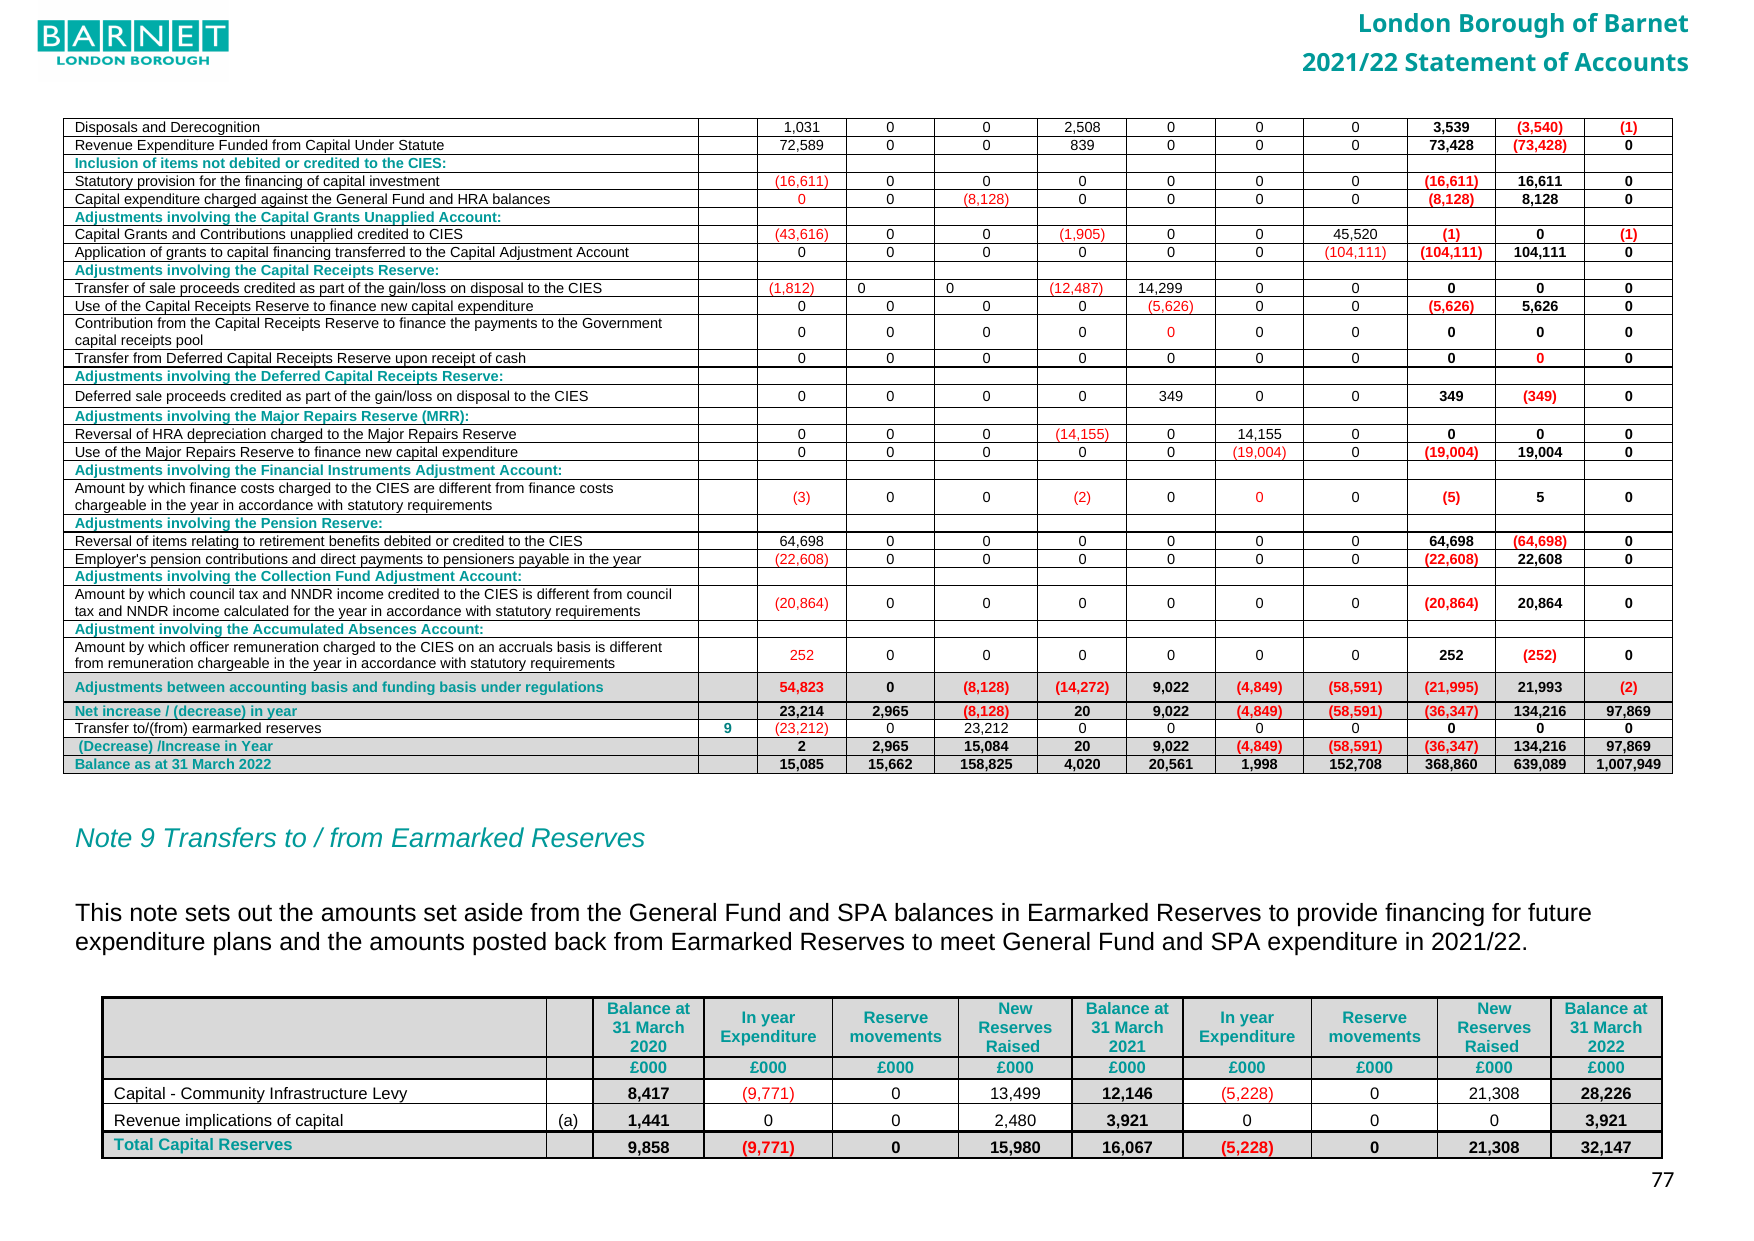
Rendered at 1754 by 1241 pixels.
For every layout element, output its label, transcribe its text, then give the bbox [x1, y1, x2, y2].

table_cell 0 [1585, 280, 1672, 296]
table_cell 0 [1184, 1104, 1311, 1130]
table_cell 16,611 [1496, 173, 1584, 189]
table_cell [935, 621, 1037, 637]
table_cell 0 [1312, 1104, 1437, 1130]
table_cell 0 [1304, 190, 1407, 207]
table_cell [758, 155, 846, 172]
table_cell Revenue Expenditure Funded from Capital Under Statute [64, 137, 698, 154]
table_cell [699, 443, 757, 460]
table_cell (36,347) [1408, 738, 1495, 755]
table_header In year Expenditure [1184, 999, 1311, 1056]
table_cell [1216, 621, 1303, 637]
table_cell 0 [847, 226, 934, 243]
table_cell 0 [1585, 385, 1672, 407]
table_cell 13,499 [959, 1080, 1071, 1103]
table_cell [935, 515, 1037, 531]
table_cell 5 [1496, 480, 1584, 514]
table_cell 0 [1585, 443, 1672, 460]
table_cell (23,212) [758, 720, 846, 737]
table_cell Transfer from Deferred Capital Receipts Reserve upon receipt of cash [64, 350, 698, 366]
table_cell 0 [1585, 425, 1672, 442]
table_cell £000 [1438, 1058, 1550, 1078]
table_cell (8,128) [935, 190, 1037, 207]
table_cell [699, 550, 757, 567]
table_cell 158,825 [935, 756, 1037, 773]
table_cell 20,864 [1496, 586, 1584, 619]
table_cell 0 [1216, 190, 1303, 207]
table_cell 0 [847, 443, 934, 460]
table_cell 0 [935, 638, 1037, 672]
table_cell 0 [1585, 350, 1672, 366]
table_cell 0 [1038, 315, 1126, 349]
table_cell Balance as at 31 March 2022 [64, 756, 698, 773]
table_cell [699, 297, 757, 314]
table_cell [699, 515, 757, 531]
table_cell [1038, 461, 1126, 479]
table_cell [1216, 262, 1303, 278]
table_cell 9,022 [1127, 673, 1215, 701]
table_cell 0 [1216, 350, 1303, 366]
table_cell 0 [935, 315, 1037, 349]
table_cell (1,812) [758, 280, 846, 296]
table_header Balance at 31 March 2021 [1073, 999, 1182, 1056]
table_cell 0 [847, 550, 934, 567]
table_cell 0 [1304, 443, 1407, 460]
table_cell [1216, 155, 1303, 172]
table_cell [847, 408, 934, 424]
table_cell 21,308 [1438, 1133, 1550, 1157]
table_cell [1496, 568, 1584, 585]
table_cell 0 [1438, 1104, 1550, 1130]
table_cell [758, 568, 846, 585]
table_cell 8,128 [1496, 190, 1584, 207]
table_cell [1304, 208, 1407, 225]
table_cell [1127, 368, 1215, 384]
table_cell (3) [758, 480, 846, 514]
table_cell 0 [1216, 638, 1303, 672]
table_cell 0 [1408, 315, 1495, 349]
table_cell (4,849) [1216, 703, 1303, 719]
table_cell 0 [1585, 720, 1672, 737]
table_cell 0 [1127, 226, 1215, 243]
table_cell 0 [1408, 350, 1495, 366]
table_cell 0 [847, 173, 934, 189]
table_cell 0 [1304, 350, 1407, 366]
table_cell (8,128) [935, 703, 1037, 719]
table_header New Reserves Raised [1438, 999, 1550, 1056]
table_cell [547, 1058, 592, 1078]
table_cell Adjustments involving the Capital Grants Unapplied Account: [64, 208, 698, 225]
table_cell [1585, 368, 1672, 384]
table_cell 252 [1408, 638, 1495, 672]
table_cell [1408, 262, 1495, 278]
table_cell [1408, 155, 1495, 172]
table_cell 0 [1496, 226, 1584, 243]
table_cell Deferred sale proceeds credited as part of the gain/loss on disposal to the CIES [64, 385, 698, 407]
table_cell [935, 155, 1037, 172]
table_cell [547, 1133, 592, 1157]
table_cell [699, 350, 757, 366]
table_cell 0 [1038, 385, 1126, 407]
table_cell (16,611) [1408, 173, 1495, 189]
table_cell 14,155 [1216, 425, 1303, 442]
table_cell 0 [1408, 425, 1495, 442]
table_cell 0 [758, 350, 846, 366]
table_cell [699, 533, 757, 549]
table_cell [699, 385, 757, 407]
table_cell [758, 621, 846, 637]
table_cell Employer's pension contributions and direct payments to pensioners payable in the year [64, 550, 698, 567]
table_cell 15,085 [758, 756, 846, 773]
table_cell £000 [1552, 1058, 1661, 1078]
table_cell (349) [1496, 385, 1584, 407]
table_cell 0 [1216, 119, 1303, 136]
table_cell [699, 262, 757, 278]
table_cell 0 [847, 720, 934, 737]
table_cell 0 [1304, 586, 1407, 619]
table_cell 22,608 [1496, 550, 1584, 567]
table_cell [1496, 368, 1584, 384]
table_cell [1496, 515, 1584, 531]
table_cell 45,520 [1304, 226, 1407, 243]
table_cell 0 [833, 1133, 958, 1157]
table_cell [699, 673, 757, 701]
table_cell [758, 262, 846, 278]
table_cell £000 [1312, 1058, 1437, 1078]
table_cell 0 [758, 425, 846, 442]
table_cell 0 [1216, 173, 1303, 189]
table_cell [1038, 568, 1126, 585]
table_cell (2) [1038, 480, 1126, 514]
table_cell Amount by which officer remuneration charged to the CIES on an accruals basis is different from remuneration chargeable in the year in accordance with statutory requirements [64, 638, 698, 672]
table_cell 0 [1216, 315, 1303, 349]
table_header Balance at 31 March 2022 [1552, 999, 1661, 1056]
table_cell (12,487) [1038, 280, 1126, 296]
table_cell 0 [1304, 119, 1407, 136]
table_cell 8,417 [594, 1080, 703, 1103]
table_cell [758, 408, 846, 424]
table_cell 0 [847, 480, 934, 514]
table_cell Inclusion of items not debited or credited to the CIES: [64, 155, 698, 172]
table_cell 0 [1038, 297, 1126, 314]
table_cell 0 [1585, 533, 1672, 549]
table_cell [699, 244, 757, 261]
table_cell 252 [758, 638, 846, 672]
table_cell 15,980 [959, 1133, 1071, 1157]
table_cell 0 [758, 443, 846, 460]
table_cell 9,022 [1127, 703, 1215, 719]
table_cell [1127, 262, 1215, 278]
table_cell £000 [1073, 1058, 1182, 1078]
table_cell 349 [1127, 385, 1215, 407]
table_cell [699, 119, 757, 136]
table_cell £000 [833, 1058, 958, 1078]
table_cell 0 [1585, 480, 1672, 514]
table_cell [1038, 262, 1126, 278]
table_cell 0 [935, 244, 1037, 261]
table_cell 0 [1216, 586, 1303, 619]
table_cell Use of the Major Repairs Reserve to finance new capital expenditure [64, 443, 698, 460]
table_cell (22,608) [1408, 550, 1495, 567]
table_cell (5,228) [1184, 1133, 1311, 1157]
table_cell 0 [935, 586, 1037, 619]
table_cell [758, 368, 846, 384]
table_cell £000 [594, 1058, 703, 1078]
table_cell [699, 208, 757, 225]
table_cell 0 [1496, 720, 1584, 737]
table_cell (Decrease) /Increase in Year [64, 738, 698, 755]
table_cell 0 [935, 137, 1037, 154]
table_cell 0 [1216, 280, 1303, 296]
table_cell 0 [1585, 315, 1672, 349]
table_cell 0 [1585, 173, 1672, 189]
table_cell 97,869 [1585, 703, 1672, 719]
table_cell 0 [1216, 720, 1303, 737]
table_cell [758, 461, 846, 479]
table_cell 20 [1038, 703, 1126, 719]
table_cell (9,771) [705, 1133, 832, 1157]
table_cell (4,849) [1216, 738, 1303, 755]
table_cell [847, 208, 934, 225]
table_cell 0 [1127, 244, 1215, 261]
table_cell 0 [1216, 226, 1303, 243]
table_cell 0 [1304, 638, 1407, 672]
table_cell 0 [1585, 244, 1672, 261]
table_cell 0 [1304, 280, 1407, 296]
table_cell 0 [1585, 638, 1672, 672]
table_cell (1) [1585, 119, 1672, 136]
table_cell (1) [1585, 226, 1672, 243]
table_cell 21,308 [1438, 1080, 1550, 1103]
table_cell [1127, 568, 1215, 585]
table_header [104, 999, 546, 1056]
table_cell 0 [1127, 550, 1215, 567]
table_cell Amount by which council tax and NNDR income credited to the CIES is different from council tax and NNDR income calculated for the year in accordance with statutory requirements [64, 586, 698, 619]
table_cell 0 [847, 297, 934, 314]
table_cell [1496, 208, 1584, 225]
table_cell (16,611) [758, 173, 846, 189]
table_cell [1585, 208, 1672, 225]
table_cell (36,347) [1408, 703, 1495, 719]
table_cell (58,591) [1304, 703, 1407, 719]
table_cell 0 [1216, 550, 1303, 567]
table_cell 0 [1127, 480, 1215, 514]
table_cell [1127, 408, 1215, 424]
table_cell [847, 461, 934, 479]
table_cell 0 [1304, 137, 1407, 154]
table_cell [699, 425, 757, 442]
table_cell 0 [847, 137, 934, 154]
table_cell Transfer of sale proceeds credited as part of the gain/loss on disposal to the CIES [64, 280, 698, 296]
table_cell (58,591) [1304, 673, 1407, 701]
table_cell 0 [1304, 425, 1407, 442]
table_cell 97,869 [1585, 738, 1672, 755]
table_cell 0 [1304, 480, 1407, 514]
table_cell 0 [1408, 720, 1495, 737]
table_cell 19,004 [1496, 443, 1584, 460]
table_cell [699, 408, 757, 424]
table_cell (8,128) [1408, 190, 1495, 207]
table_cell 0 [1127, 586, 1215, 619]
table_cell Capital Grants and Contributions unapplied credited to CIES [64, 226, 698, 243]
table_cell (252) [1496, 638, 1584, 672]
table_cell Reversal of items relating to retirement benefits debited or credited to the CIES [64, 533, 698, 549]
table_cell [699, 480, 757, 514]
table_cell [1496, 408, 1584, 424]
table_cell [1408, 621, 1495, 637]
table_cell 1,007,949 [1585, 756, 1672, 773]
subtitle Note 9 Transfers to / from Earmarked Reserves [75, 822, 1689, 853]
table_cell 0 [1312, 1080, 1437, 1103]
table_cell 9,022 [1127, 738, 1215, 755]
table_cell 0 [1216, 297, 1303, 314]
table_cell [1585, 155, 1672, 172]
table_cell Use of the Capital Receipts Reserve to finance new capital expenditure [64, 297, 698, 314]
table_cell 0 [1304, 173, 1407, 189]
table_cell 0 [935, 173, 1037, 189]
table_cell [1216, 515, 1303, 531]
table_cell [1585, 461, 1672, 479]
table_cell 0 [1127, 173, 1215, 189]
table_cell 15,084 [935, 738, 1037, 755]
table_cell 0 [1038, 586, 1126, 619]
table_header New Reserves Raised [959, 999, 1071, 1056]
table_cell 0 [1038, 244, 1126, 261]
table_cell 0 [935, 226, 1037, 243]
table_cell [699, 280, 757, 296]
table_cell 0 [1312, 1133, 1437, 1157]
table_cell [1216, 208, 1303, 225]
table_cell 0 [847, 533, 934, 549]
table_cell [104, 1058, 546, 1078]
table_cell £000 [1184, 1058, 1311, 1078]
table_cell [1585, 621, 1672, 637]
table_cell (58,591) [1304, 738, 1407, 755]
table_cell 0 [847, 586, 934, 619]
table_cell 2,480 [959, 1104, 1071, 1130]
table_cell 0 [935, 385, 1037, 407]
table_cell [847, 368, 934, 384]
table_cell 0 [935, 119, 1037, 136]
table_cell 0 [1038, 173, 1126, 189]
table_cell [699, 226, 757, 243]
table_cell 64,698 [758, 533, 846, 549]
table_cell 0 [833, 1080, 958, 1103]
table_cell [935, 208, 1037, 225]
table_cell 4,020 [1038, 756, 1126, 773]
table_cell 0 [1038, 533, 1126, 549]
table_cell 23,214 [758, 703, 846, 719]
table_cell [1038, 368, 1126, 384]
table_cell 0 [1038, 350, 1126, 366]
table_cell 0 [935, 533, 1037, 549]
table_cell 0 [1127, 137, 1215, 154]
table_cell 0 [758, 244, 846, 261]
table_cell [1038, 515, 1126, 531]
table_cell 0 [847, 190, 934, 207]
table_cell 0 [847, 119, 934, 136]
table_cell 0 [935, 297, 1037, 314]
table_cell (22,608) [758, 550, 846, 567]
table_cell 0 [1304, 550, 1407, 567]
table_cell (14,155) [1038, 425, 1126, 442]
table_cell 72,589 [758, 137, 846, 154]
table_cell 0 [758, 190, 846, 207]
table_cell (2) [1585, 673, 1672, 701]
table_cell [1408, 568, 1495, 585]
table_cell (64,698) [1496, 533, 1584, 549]
table_cell [1585, 515, 1672, 531]
table_cell 134,216 [1496, 703, 1584, 719]
table_cell 3,921 [1073, 1104, 1182, 1130]
table_cell 54,823 [758, 673, 846, 701]
table_cell [1127, 461, 1215, 479]
table_cell 0 [847, 425, 934, 442]
table_cell (43,616) [758, 226, 846, 243]
table_cell 1,441 [594, 1104, 703, 1130]
table_cell 0 [1304, 297, 1407, 314]
table_cell 0 [758, 297, 846, 314]
table_cell [699, 155, 757, 172]
table_cell 0 [1127, 425, 1215, 442]
table_cell (8,128) [935, 673, 1037, 701]
table_cell [1038, 408, 1126, 424]
table_cell [1038, 208, 1126, 225]
table_cell 104,111 [1496, 244, 1584, 261]
table_cell [847, 621, 934, 637]
table_cell [1038, 621, 1126, 637]
table_cell 9 [699, 720, 757, 737]
table_cell [699, 738, 757, 755]
table_header Reserve movements [1312, 999, 1437, 1056]
table_cell 28,226 [1552, 1080, 1661, 1103]
table_cell 2,508 [1038, 119, 1126, 136]
table_cell 0 [847, 673, 934, 701]
table_cell 0 [847, 280, 934, 296]
table_cell 0 [1585, 137, 1672, 154]
table_cell [758, 515, 846, 531]
table_cell 0 [1304, 385, 1407, 407]
table_cell 0 [1496, 425, 1584, 442]
table_cell [847, 155, 934, 172]
table_cell 20 [1038, 738, 1126, 755]
table_cell (5,228) [1184, 1080, 1311, 1103]
table_cell 0 [1038, 550, 1126, 567]
table_cell [1408, 408, 1495, 424]
table_cell 0 [1585, 550, 1672, 567]
table_cell 12,146 [1073, 1080, 1182, 1103]
table_cell [1496, 262, 1584, 278]
table_cell (3,540) [1496, 119, 1584, 136]
table_cell 0 [1038, 443, 1126, 460]
table_cell Adjustments involving the Major Repairs Reserve (MRR): [64, 408, 698, 424]
table_cell [1408, 515, 1495, 531]
table_cell [699, 756, 757, 773]
table_cell Disposals and Derecognition [64, 119, 698, 136]
table_cell Capital expenditure charged against the General Fund and HRA balances [64, 190, 698, 207]
table_cell [935, 461, 1037, 479]
text This note sets out the amounts set aside from the General Fund and SPA balances in Earmarked Reserves to provide financing for future expenditure plans and the amounts posted back from Earmarked Reserves to meet General Fund and SPA expenditure in 2021/22. [75, 898, 1689, 956]
table_cell Statutory provision for the financing of capital investment [64, 173, 698, 189]
table_cell [1585, 408, 1672, 424]
table_cell 0 [1585, 297, 1672, 314]
table_cell (104,111) [1408, 244, 1495, 261]
table_cell Application of grants to capital financing transferred to the Capital Adjustment Account [64, 244, 698, 261]
table_cell 14,299 [1127, 280, 1215, 296]
table_cell 0 [1127, 190, 1215, 207]
table_cell (1,905) [1038, 226, 1126, 243]
table_cell [699, 703, 757, 719]
table_cell (1) [1408, 226, 1495, 243]
table_cell Adjustments between accounting basis and funding basis under regulations [64, 673, 698, 701]
table_cell [1304, 515, 1407, 531]
table_cell 21,993 [1496, 673, 1584, 701]
table_cell 0 [1216, 480, 1303, 514]
table_cell 0 [1038, 190, 1126, 207]
table_cell 0 [847, 638, 934, 672]
table_cell 0 [1127, 119, 1215, 136]
table_cell 15,662 [847, 756, 934, 773]
table_cell 0 [1408, 280, 1495, 296]
table_cell 0 [705, 1104, 832, 1130]
table_cell [1408, 208, 1495, 225]
table_cell 134,216 [1496, 738, 1584, 755]
table_cell [847, 262, 934, 278]
table_cell 368,860 [1408, 756, 1495, 773]
table_cell 20,561 [1127, 756, 1215, 773]
table_cell (19,004) [1216, 443, 1303, 460]
table_cell Transfer to/(from) earmarked reserves [64, 720, 698, 737]
table_cell 0 [1127, 638, 1215, 672]
table_cell 0 [1127, 720, 1215, 737]
table_cell [1216, 408, 1303, 424]
table_cell 0 [935, 550, 1037, 567]
table_cell 0 [935, 443, 1037, 460]
table_cell 0 [935, 280, 1037, 296]
table_cell 0 [1127, 533, 1215, 549]
table_cell [1127, 621, 1215, 637]
table_cell Reversal of HRA depreciation charged to the Major Repairs Reserve [64, 425, 698, 442]
table_cell [547, 1080, 592, 1103]
table_cell Adjustments involving the Collection Fund Adjustment Account: [64, 568, 698, 585]
table_cell (5,626) [1408, 297, 1495, 314]
table_cell 0 [1216, 385, 1303, 407]
table_cell 0 [1216, 533, 1303, 549]
table_cell 349 [1408, 385, 1495, 407]
table_cell Revenue implications of capital [104, 1104, 546, 1130]
table_cell [699, 368, 757, 384]
table_cell [1127, 515, 1215, 531]
table_cell (73,428) [1496, 137, 1584, 154]
table_cell Amount by which finance costs charged to the CIES are different from finance costs chargeable in the year in accordance with statutory requirements [64, 480, 698, 514]
table_cell 3,539 [1408, 119, 1495, 136]
table_header [547, 999, 592, 1056]
table_cell [1496, 155, 1584, 172]
table_cell 9,858 [594, 1133, 703, 1157]
table_cell [1496, 621, 1584, 637]
table_cell [847, 515, 934, 531]
table_cell Net increase / (decrease) in year [64, 703, 698, 719]
table_cell (a) [547, 1104, 592, 1130]
table_cell [1038, 155, 1126, 172]
table_cell 0 [1304, 533, 1407, 549]
table_cell [847, 568, 934, 585]
table_cell [1304, 408, 1407, 424]
table_cell [699, 586, 757, 619]
table_cell [935, 262, 1037, 278]
table_cell Adjustments involving the Deferred Capital Receipts Reserve: [64, 368, 698, 384]
table_cell (4,849) [1216, 673, 1303, 701]
table_cell Adjustments involving the Capital Receipts Reserve: [64, 262, 698, 278]
table_cell 0 [1127, 315, 1215, 349]
table_cell 0 [1304, 315, 1407, 349]
table_cell 0 [847, 315, 934, 349]
table_cell 0 [758, 385, 846, 407]
table_cell 5,626 [1496, 297, 1584, 314]
table_cell 0 [935, 480, 1037, 514]
table_cell (5,626) [1127, 297, 1215, 314]
table_cell 0 [1304, 720, 1407, 737]
table_header In year Expenditure [705, 999, 832, 1056]
table_cell Capital - Community Infrastructure Levy [104, 1080, 546, 1103]
table_cell 73,428 [1408, 137, 1495, 154]
table_cell [699, 621, 757, 637]
table_cell 0 [1127, 350, 1215, 366]
table_cell (9,771) [705, 1080, 832, 1103]
table_cell 839 [1038, 137, 1126, 154]
table_cell 16,067 [1073, 1133, 1182, 1157]
table_cell 0 [1216, 244, 1303, 261]
table_cell 152,708 [1304, 756, 1407, 773]
table_cell 1,031 [758, 119, 846, 136]
table_cell Total Capital Reserves [104, 1133, 546, 1157]
table_cell 0 [1585, 190, 1672, 207]
table_cell [1304, 568, 1407, 585]
table_cell 2,965 [847, 703, 934, 719]
table_cell (21,995) [1408, 673, 1495, 701]
table_cell 0 [833, 1104, 958, 1130]
table_header Reserve movements [833, 999, 958, 1056]
table_cell 0 [1038, 638, 1126, 672]
table_cell 639,089 [1496, 756, 1584, 773]
table_cell [699, 137, 757, 154]
table_cell [935, 568, 1037, 585]
table_header Balance at 31 March 2020 [594, 999, 703, 1056]
table_cell (104,111) [1304, 244, 1407, 261]
table_cell 0 [847, 385, 934, 407]
table_cell [1304, 461, 1407, 479]
table_cell 0 [847, 244, 934, 261]
table_cell [1216, 568, 1303, 585]
table_cell 0 [1127, 443, 1215, 460]
table_cell 0 [935, 425, 1037, 442]
table_cell [1408, 461, 1495, 479]
table_cell [699, 638, 757, 672]
table_cell [1496, 461, 1584, 479]
table_cell (20,864) [758, 586, 846, 619]
table_cell [1127, 155, 1215, 172]
table_cell 32,147 [1552, 1133, 1661, 1157]
table_cell [699, 315, 757, 349]
table_cell [935, 408, 1037, 424]
table_cell (20,864) [1408, 586, 1495, 619]
table_cell Adjustments involving the Pension Reserve: [64, 515, 698, 531]
table_cell [1408, 368, 1495, 384]
table_cell (14,272) [1038, 673, 1126, 701]
table_cell 1,998 [1216, 756, 1303, 773]
table_cell [935, 368, 1037, 384]
table_cell 0 [1038, 720, 1126, 737]
table_cell (5) [1408, 480, 1495, 514]
table_cell 0 [1585, 586, 1672, 619]
table_cell 0 [758, 315, 846, 349]
table_cell 23,212 [935, 720, 1037, 737]
table_cell 3,921 [1552, 1104, 1661, 1130]
table_cell [1127, 208, 1215, 225]
table_cell 2 [758, 738, 846, 755]
table_cell £000 [705, 1058, 832, 1078]
table_cell [1585, 262, 1672, 278]
table_cell 64,698 [1408, 533, 1495, 549]
table_cell [758, 208, 846, 225]
table_cell Adjustment involving the Accumulated Absences Account: [64, 621, 698, 637]
table_cell [1304, 262, 1407, 278]
table_cell Adjustments involving the Financial Instruments Adjustment Account: [64, 461, 698, 479]
table_cell [1304, 368, 1407, 384]
table_cell 0 [1496, 315, 1584, 349]
table_cell [699, 568, 757, 585]
table_cell [1216, 368, 1303, 384]
table_cell 0 [847, 350, 934, 366]
table_cell 2,965 [847, 738, 934, 755]
table_cell [699, 461, 757, 479]
table_cell £000 [959, 1058, 1071, 1078]
table_cell [1216, 461, 1303, 479]
table_cell [699, 173, 757, 189]
table_cell (19,004) [1408, 443, 1495, 460]
table_cell 0 [935, 350, 1037, 366]
table_cell Contribution from the Capital Receipts Reserve to finance the payments to the Government capital receipts pool [64, 315, 698, 349]
table_cell [1304, 155, 1407, 172]
table_cell 0 [1496, 350, 1584, 366]
table_cell [699, 190, 757, 207]
table_cell [1304, 621, 1407, 637]
table_cell 0 [1496, 280, 1584, 296]
table_cell 0 [1216, 137, 1303, 154]
table_cell [1585, 568, 1672, 585]
